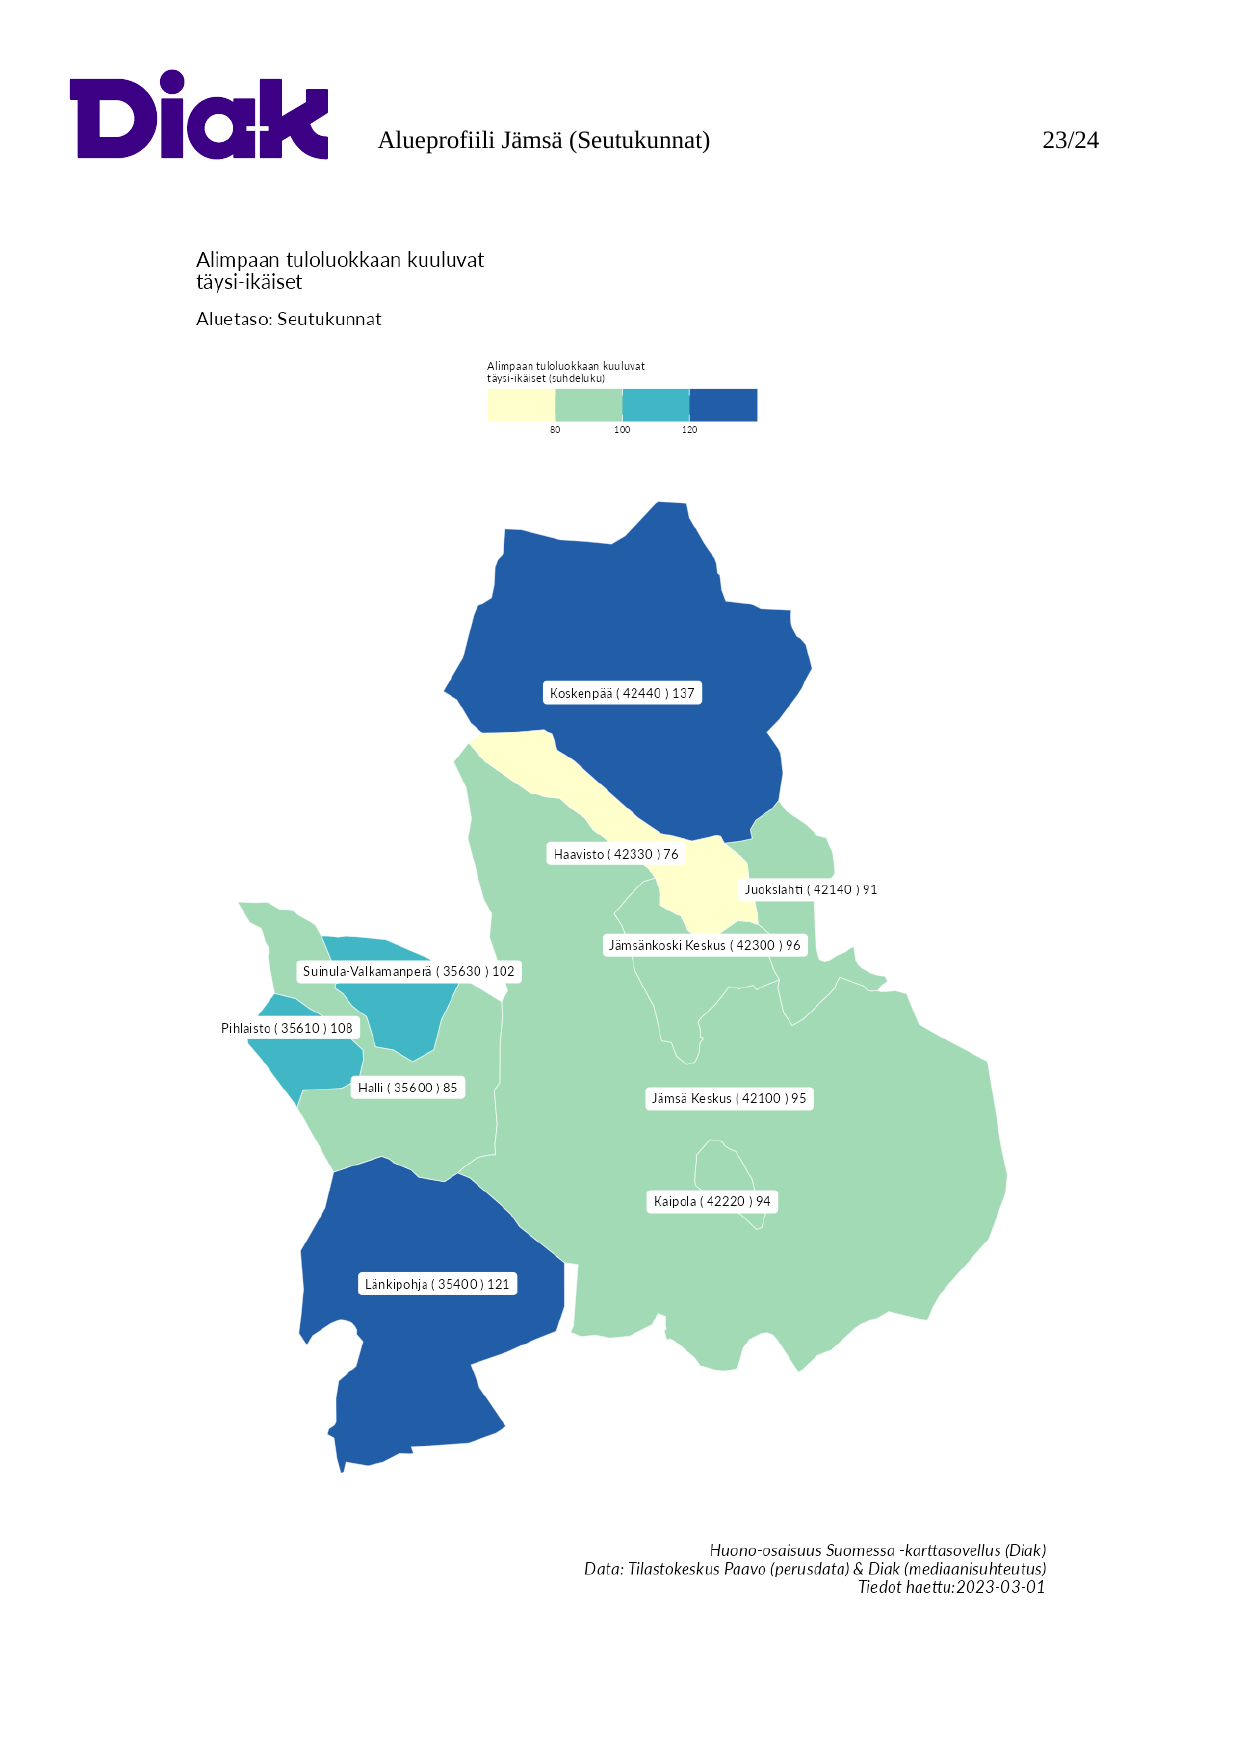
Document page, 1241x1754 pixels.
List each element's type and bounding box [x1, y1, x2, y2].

picture [61, 196, 1179, 1651]
